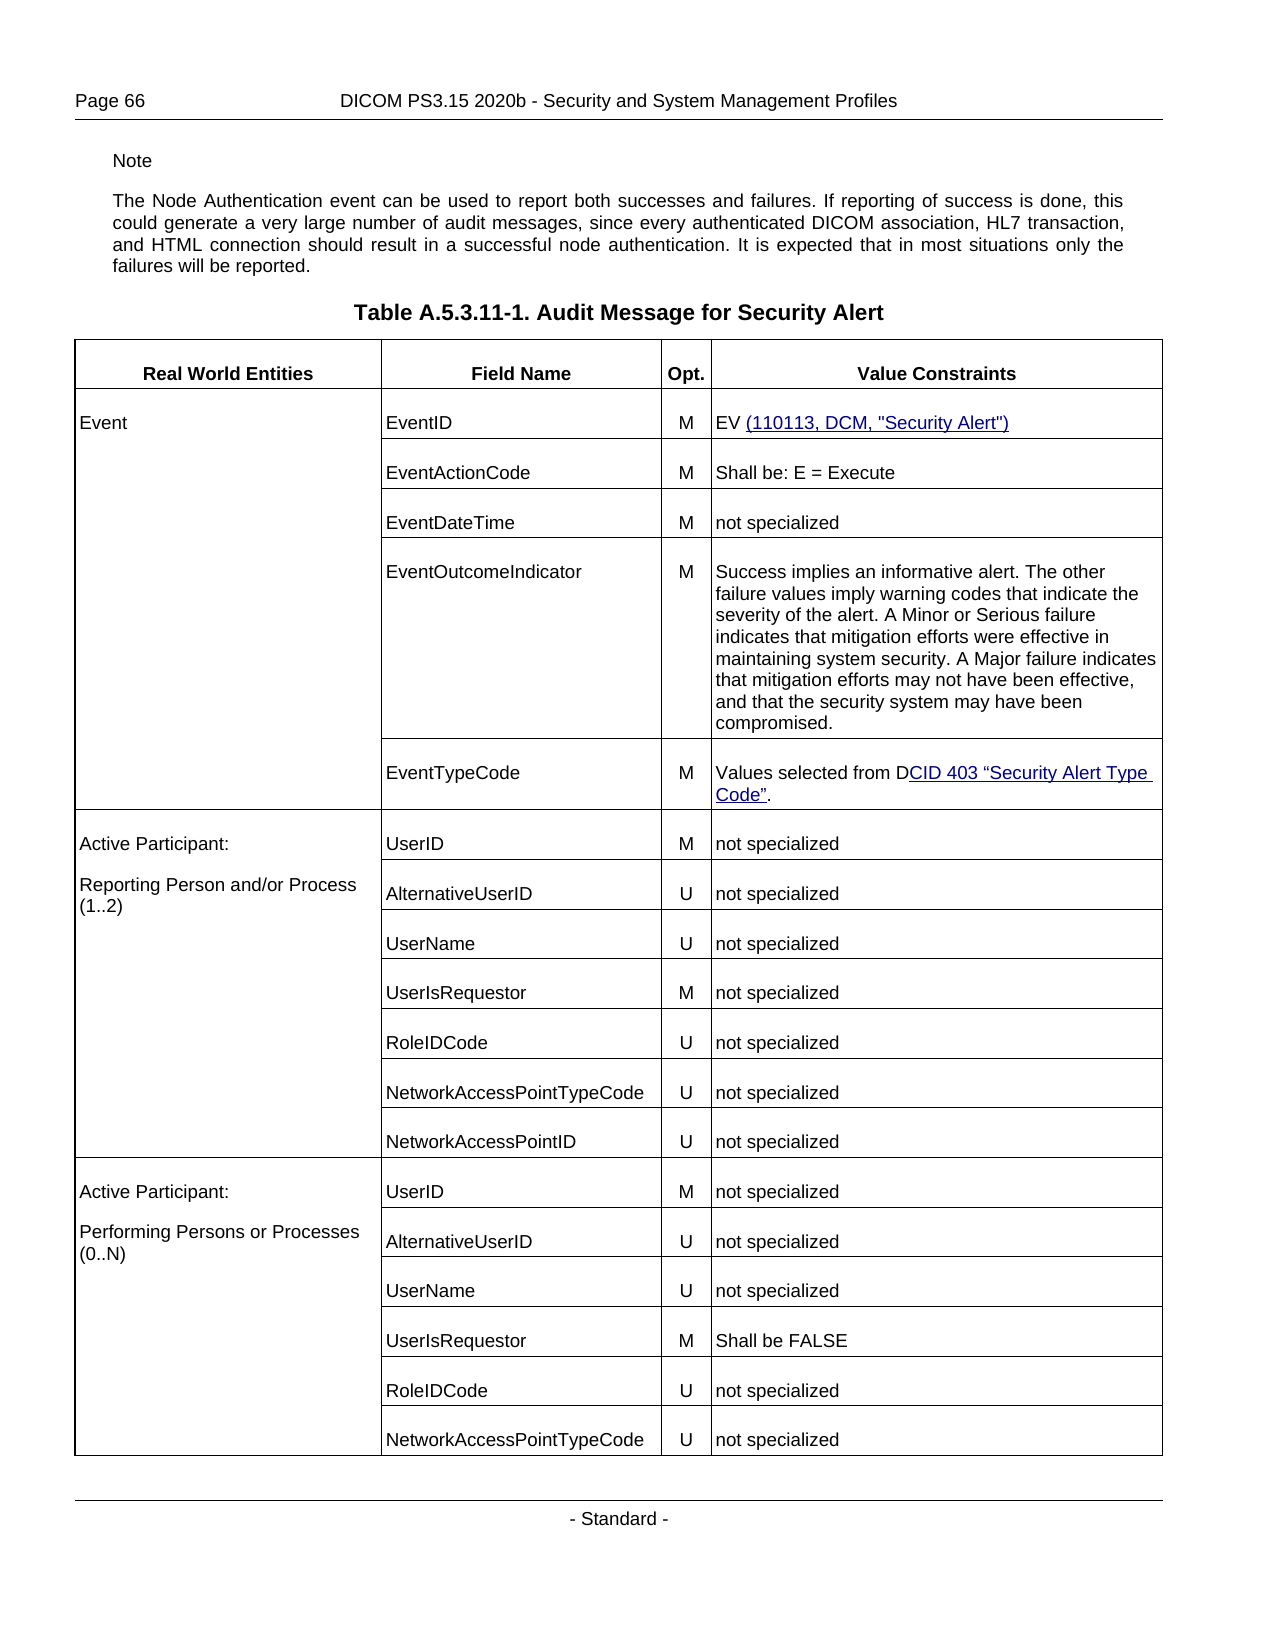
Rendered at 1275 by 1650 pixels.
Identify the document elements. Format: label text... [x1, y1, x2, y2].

table_cell RoleIDCode [382, 1009, 661, 1057]
table_header Field Name [382, 340, 661, 388]
table_cell Values selected from DCID 403 “Security Alert Type Code”. [712, 739, 1162, 809]
table_header Opt. [662, 340, 711, 388]
table_cell U [662, 1208, 711, 1256]
table_cell M [662, 739, 711, 809]
table_cell NetworkAccessPointTypeCode [382, 1406, 661, 1455]
table_cell not specialized [712, 1158, 1162, 1207]
table_cell EventID [382, 389, 661, 438]
text Note [112, 150, 1125, 172]
table_cell Shall be FALSE [712, 1307, 1162, 1356]
table_cell Event [76, 389, 381, 809]
text The Node Authentication event can be used to report both successes and failures. If reporting of success is done, this could generate a very large number of audit messages, since every authenticated DICOM association, HL7 transaction, and HTML connection should result in a successful node authentication. It is expected that in most situations only the failures will be reported. [112, 190, 1125, 277]
table_cell M [662, 489, 711, 537]
table_cell U [662, 1009, 711, 1057]
table_cell M [662, 959, 711, 1008]
table_cell M [662, 538, 711, 738]
table_cell U [662, 1357, 711, 1405]
table_cell M [662, 1307, 711, 1356]
table_cell U [662, 1257, 711, 1306]
table_cell UserName [382, 1257, 661, 1306]
table_cell U [662, 1059, 711, 1107]
table_cell UserIsRequestor [382, 1307, 661, 1356]
table_cell M [662, 439, 711, 487]
table_cell not specialized [712, 1357, 1162, 1405]
table_cell EventOutcomeIndicator [382, 538, 661, 738]
table_cell not specialized [712, 1208, 1162, 1256]
table_cell M [662, 810, 711, 859]
table_cell not specialized [712, 1406, 1162, 1455]
table_cell M [662, 1158, 711, 1207]
table_cell U [662, 860, 711, 908]
table_cell U [662, 1108, 711, 1157]
table_cell U [662, 910, 711, 958]
table_cell UserIsRequestor [382, 959, 661, 1008]
table_header Real World Entities [76, 340, 381, 388]
table_cell RoleIDCode [382, 1357, 661, 1405]
table_cell M [662, 389, 711, 438]
table_cell not specialized [712, 1257, 1162, 1306]
table_cell NetworkAccessPointTypeCode [382, 1059, 661, 1107]
table_cell AlternativeUserID [382, 860, 661, 908]
table_cell not specialized [712, 489, 1162, 537]
table_cell not specialized [712, 1108, 1162, 1157]
table_cell NetworkAccessPointID [382, 1108, 661, 1157]
table_header Value Constraints [712, 340, 1162, 388]
table_cell UserID [382, 1158, 661, 1207]
table_cell EventDateTime [382, 489, 661, 537]
text Table A.5.3.11-1. Audit Message for Security Alert [75, 299, 1162, 325]
table_cell EventActionCode [382, 439, 661, 487]
table_cell AlternativeUserID [382, 1208, 661, 1256]
table_cell U [662, 1406, 711, 1455]
table_cell Shall be: E = Execute [712, 439, 1162, 487]
table_cell Success implies an informative alert. The other failure values imply warning codes that indicate the severity of the alert. A Minor or Serious failure indicates that mitigation efforts were effective in maintaining system security. A Major failure indicates that mitigation efforts may not have been effective, and that the security system may have been compromised. [712, 538, 1162, 738]
table_cell EV (110113, DCM, "Security Alert") [712, 389, 1162, 438]
table_cell not specialized [712, 1009, 1162, 1057]
table_cell not specialized [712, 910, 1162, 958]
table_cell not specialized [712, 810, 1162, 859]
table_cell Active Participant: Reporting Person and/or Process (1..2) [76, 810, 381, 1157]
table_cell not specialized [712, 860, 1162, 908]
table_cell Active Participant: Performing Persons or Processes (0..N) [76, 1158, 381, 1455]
table_cell EventTypeCode [382, 739, 661, 809]
table_cell UserID [382, 810, 661, 859]
table_cell not specialized [712, 1059, 1162, 1107]
table_cell not specialized [712, 959, 1162, 1008]
table_cell UserName [382, 910, 661, 958]
